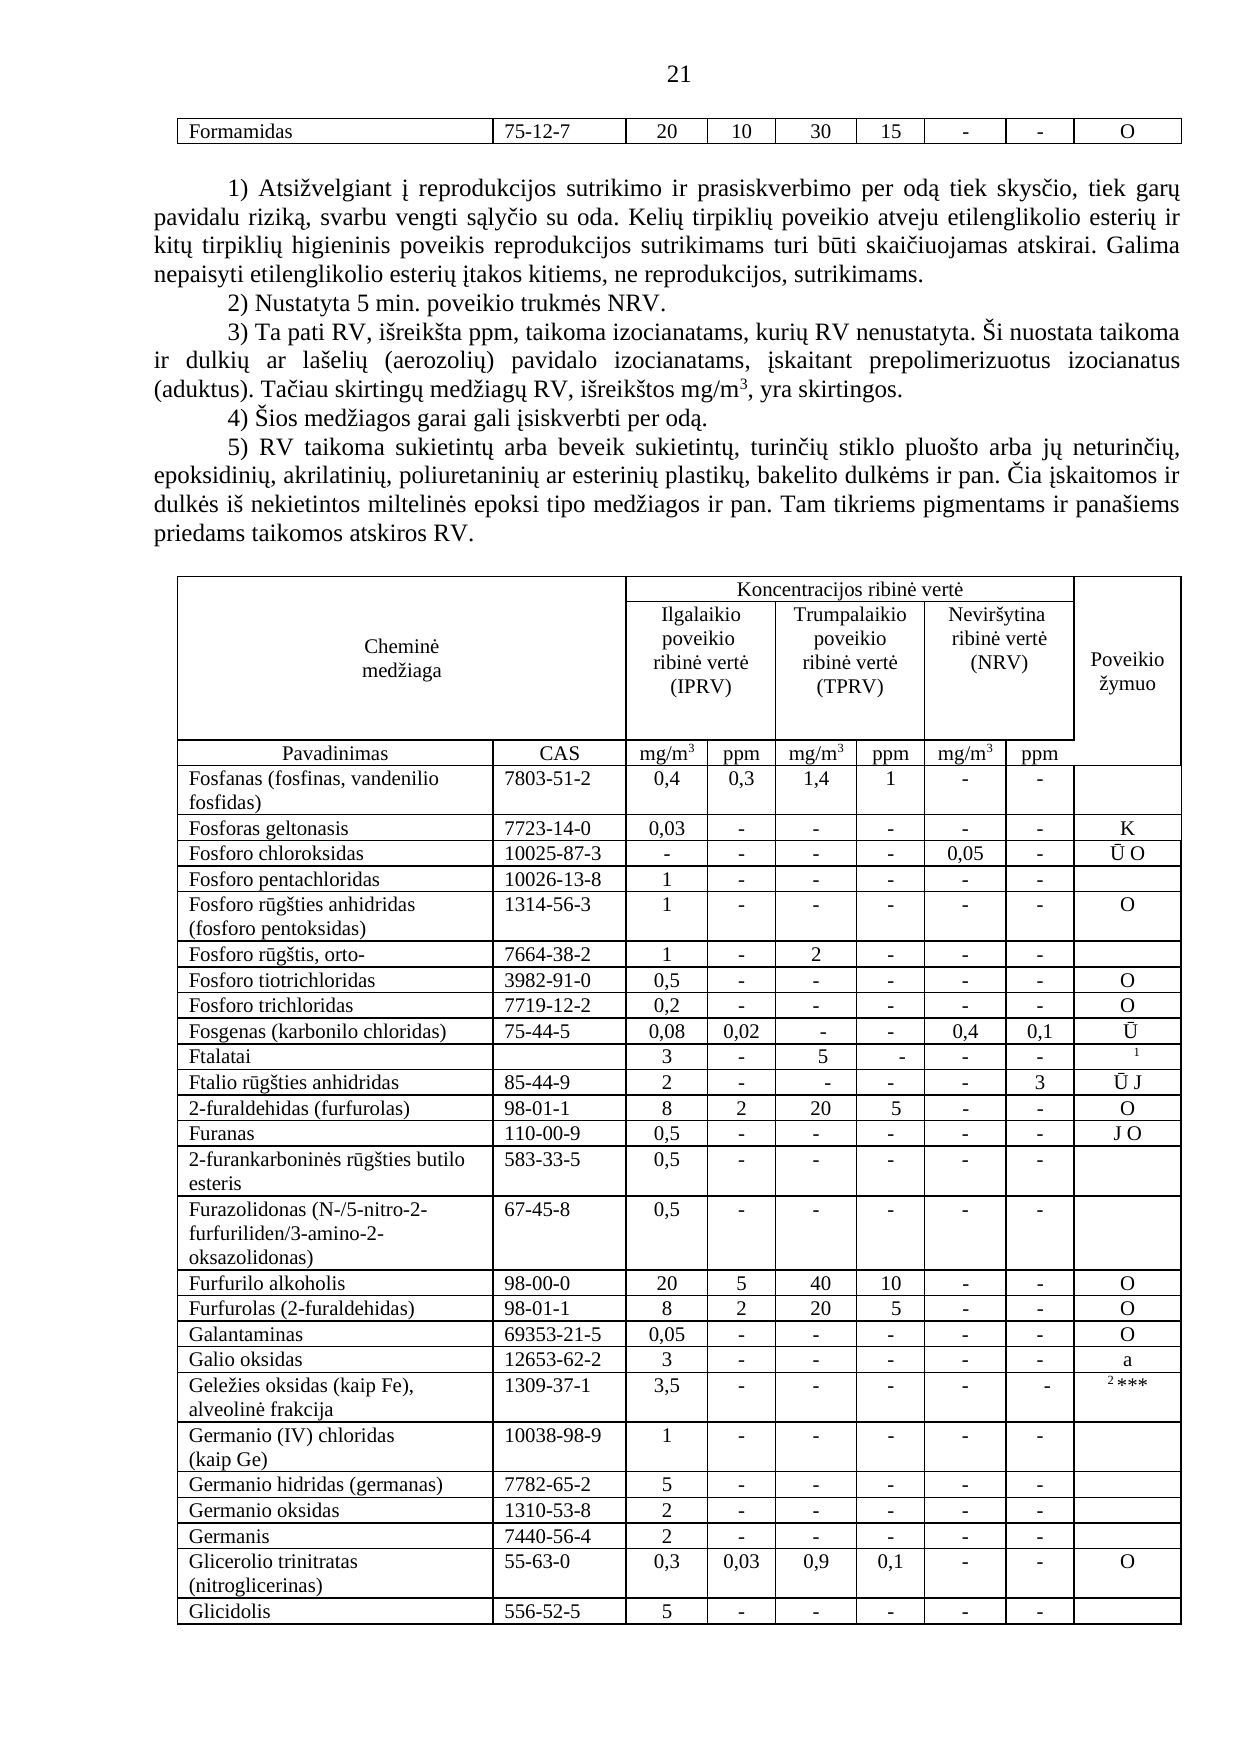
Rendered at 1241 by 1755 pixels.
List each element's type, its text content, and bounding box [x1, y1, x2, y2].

table_cell - [627, 841, 707, 865]
table_cell 7782-65-2 [494, 1472, 625, 1496]
table_cell Fosgenas (karbonilo chloridas) [178, 1019, 492, 1043]
table_cell - [1007, 968, 1073, 992]
table_cell 2 [776, 942, 856, 966]
table_cell 7440-56-4 [494, 1524, 625, 1548]
table_cell 67-45-8 [494, 1197, 625, 1269]
table_cell - [925, 1373, 1005, 1421]
table_cell - [925, 1070, 1005, 1094]
table_cell 0,02 [708, 1019, 775, 1043]
table_cell 10 [708, 119, 775, 143]
table_cell 1 [627, 942, 707, 966]
table_cell O [1075, 1549, 1180, 1597]
table_cell [1075, 1524, 1180, 1548]
table_cell - [1007, 1096, 1073, 1120]
table_cell - [1007, 1549, 1073, 1597]
table_cell - [857, 942, 924, 966]
table_cell Furfurolas (2-furaldehidas) [178, 1296, 492, 1320]
table_cell 1310-53-8 [494, 1498, 625, 1522]
table_cell Fosforo tiotrichloridas [178, 968, 492, 992]
table_cell [1075, 1599, 1180, 1623]
table_cell 0,3 [627, 1549, 707, 1597]
table_cell Trumpalaikio poveikio ribinė vertė (TPRV) [776, 602, 924, 739]
table_cell - [925, 815, 1005, 839]
table_cell - [1007, 841, 1073, 865]
table_cell 2 [708, 1296, 775, 1320]
table_cell 20 [627, 119, 707, 143]
table_cell - [1007, 1121, 1073, 1145]
text 3) Ta pati RV, išreikšta ppm, taikoma izocianatams, kurių RV nenustatyta. Ši nuostata taikoma ir dulkių ar lašelių (aerozolių) pavidalo izocianatams, įskaitant prepolimerizuotus izocianatus (aduktus). Tačiau skirtingų medžiagų RV, išreikštos mg/m3, yra skirtingos. [153, 317, 1181, 403]
table_cell Ū O [1075, 841, 1180, 865]
table_cell 2 [627, 1070, 707, 1094]
table_cell - [776, 1070, 856, 1094]
table_cell 5 [627, 1599, 707, 1623]
table_cell 69353-21-5 [494, 1322, 625, 1346]
table_cell - [1007, 1147, 1073, 1195]
table_cell - [708, 1147, 775, 1195]
table_cell 10038-98-9 [494, 1423, 625, 1471]
table_cell 3982-91-0 [494, 968, 625, 992]
table_cell 7803-51-2 [494, 766, 625, 814]
table_cell - [1007, 942, 1073, 966]
table_cell - [925, 867, 1005, 891]
table_cell mg/m3 [627, 741, 707, 765]
table_cell 3,5 [627, 1373, 707, 1421]
table_cell - [776, 1599, 856, 1623]
table_header Koncentracijos ribinė vertė [627, 577, 1073, 601]
table_cell K [1075, 815, 1181, 839]
table_cell 40 [776, 1271, 856, 1294]
table_cell - [776, 1524, 856, 1548]
table_cell - [708, 1423, 775, 1471]
table_cell 2 [708, 1096, 775, 1120]
table_cell O [1075, 993, 1180, 1017]
table_cell ppm [708, 741, 775, 765]
table_cell - [776, 993, 856, 1017]
table_cell 1 [627, 892, 707, 940]
table_cell 3 [627, 1045, 707, 1068]
table_cell Formamidas [178, 119, 492, 143]
table_cell 1309-37-1 [494, 1373, 625, 1421]
table_cell - [1007, 1197, 1073, 1269]
table_cell - [708, 892, 775, 940]
table_cell - [857, 1045, 924, 1068]
table_cell Fosforo rūgštis, orto- [178, 942, 492, 966]
table_cell - [857, 867, 924, 891]
table_cell Fosforo pentachloridas [178, 867, 492, 891]
table_cell Glicerolio trinitratas (nitroglicerinas) [178, 1549, 492, 1597]
table_cell - [925, 1045, 1005, 1068]
table_cell - [857, 1121, 924, 1145]
table_cell - [1007, 766, 1073, 814]
table_cell 2 *** [1075, 1373, 1180, 1421]
table_cell 0,4 [925, 1019, 1005, 1043]
table_cell - [925, 968, 1005, 992]
table_cell 1314-56-3 [494, 892, 625, 940]
table_cell ppm [1007, 741, 1074, 765]
table_cell - [925, 993, 1005, 1017]
table_cell O [1075, 892, 1180, 940]
table_cell - [1007, 867, 1073, 891]
table_cell O [1075, 119, 1181, 143]
table_cell [494, 1045, 625, 1068]
table_cell 10 [857, 1271, 924, 1294]
table_cell - [776, 815, 856, 839]
table_cell O [1075, 1296, 1180, 1320]
table_cell - [857, 1472, 924, 1496]
table_cell 1 [1075, 1045, 1180, 1068]
text 2) Nustatyta 5 min. poveikio trukmės NRV. [153, 288, 1181, 317]
table_cell 2 [627, 1524, 707, 1548]
table_cell 55-63-0 [494, 1549, 625, 1597]
table_cell - [857, 1070, 924, 1094]
table_cell O [1075, 968, 1180, 992]
table_cell 1 [627, 867, 707, 891]
table_cell [1075, 766, 1181, 814]
table_cell - [1007, 1322, 1073, 1346]
table_cell 75-12-7 [494, 119, 625, 143]
table_cell - [925, 1498, 1005, 1522]
table_cell 3 [627, 1347, 707, 1371]
table_cell 0,3 [708, 766, 775, 814]
table_cell - [1007, 1347, 1073, 1371]
table_cell 556-52-5 [494, 1599, 625, 1623]
table_cell - [776, 1423, 856, 1471]
table_cell 0,05 [925, 841, 1005, 865]
table_cell Germanio oksidas [178, 1498, 492, 1522]
table_cell - [708, 1373, 775, 1421]
table_cell [1075, 1147, 1180, 1195]
table_cell - [857, 1019, 924, 1043]
table_cell 1 [627, 1423, 707, 1471]
table_cell 15 [857, 119, 924, 143]
table_cell O [1075, 1271, 1180, 1294]
table_cell 0,03 [708, 1549, 775, 1597]
table_cell - [708, 942, 775, 966]
table_cell [1075, 1423, 1180, 1471]
table_cell O [1075, 1322, 1180, 1346]
table_cell - [857, 1347, 924, 1371]
table_cell - [857, 1524, 924, 1548]
table_cell 7664-38-2 [494, 942, 625, 966]
table_cell - [776, 1498, 856, 1522]
table_cell - [708, 815, 775, 839]
table_cell Galio oksidas [178, 1347, 492, 1371]
table_cell - [776, 867, 856, 891]
table_cell - [708, 1498, 775, 1522]
table_cell - [708, 1121, 775, 1145]
table_cell - [708, 1197, 775, 1269]
table_cell Germanis [178, 1524, 492, 1548]
table_cell - [1007, 892, 1073, 940]
table_cell - [925, 1197, 1005, 1269]
table_cell - [857, 1147, 924, 1195]
table_cell 0,1 [857, 1549, 924, 1597]
table_cell - [1007, 1373, 1073, 1421]
table_cell 2-furaldehidas (furfurolas) [178, 1096, 492, 1120]
table_cell ppm [857, 741, 924, 765]
table_cell - [1007, 1524, 1073, 1548]
table_header Cheminė medžiaga [178, 577, 625, 739]
table_cell - [925, 119, 1005, 143]
table_cell - [925, 1423, 1005, 1471]
table_cell [1075, 1498, 1180, 1522]
table_cell - [925, 1472, 1005, 1496]
table_cell Geležies oksidas (kaip Fe), alveolinė frakcija [178, 1373, 492, 1421]
table_cell Fosfanas (fosfinas, vandenilio fosfidas) [178, 766, 492, 814]
table_cell 12653-62-2 [494, 1347, 625, 1371]
table_cell 5 [708, 1271, 775, 1294]
table_cell 5 [857, 1096, 924, 1120]
table_cell - [708, 867, 775, 891]
table_cell - [857, 1373, 924, 1421]
table_cell 0,1 [1007, 1019, 1073, 1043]
table_cell - [708, 841, 775, 865]
table_cell - [1007, 1472, 1073, 1496]
table_cell 0,2 [627, 993, 707, 1017]
table_cell - [1007, 815, 1073, 839]
table_cell - [857, 1322, 924, 1346]
table_cell Furanas [178, 1121, 492, 1145]
table_cell - [776, 1019, 856, 1043]
table_cell 30 [776, 119, 856, 143]
table_cell J O [1075, 1121, 1180, 1145]
table_cell 8 [627, 1096, 707, 1120]
table_cell 2 [627, 1498, 707, 1522]
table_cell Fosforas geltonasis [178, 815, 492, 839]
table_cell - [925, 1347, 1005, 1371]
table_cell - [857, 1498, 924, 1522]
table_cell [1075, 1197, 1180, 1269]
table_cell 8 [627, 1296, 707, 1320]
table_cell - [925, 942, 1005, 966]
table_cell [1075, 942, 1180, 966]
table_cell - [925, 1296, 1005, 1320]
text 5) RV taikoma sukietintų arba beveik sukietintų, turinčių stiklo pluošto arba jų neturinčių, epoksidinių, akrilatinių, poliuretaninių ar esterinių plastikų, bakelito dulkėms ir pan. Čia įskaitomos ir dulkės iš nekietintos miltelinės epoksi tipo medžiagos ir pan. Tam tikriems pigmentams ir panašiems priedams taikomos atskiros RV. [153, 432, 1181, 547]
table_cell O [1075, 1096, 1180, 1120]
table_cell Glicidolis [178, 1599, 492, 1623]
table_cell - [857, 892, 924, 940]
table_cell - [776, 1347, 856, 1371]
table_cell Galantaminas [178, 1322, 492, 1346]
table_cell 0,5 [627, 968, 707, 992]
table_cell 0,5 [627, 1197, 707, 1269]
table_cell - [857, 968, 924, 992]
table_cell Pavadinimas [178, 741, 492, 765]
table_cell 98-01-1 [494, 1296, 625, 1320]
table_cell - [708, 1472, 775, 1496]
table_cell 0,4 [627, 766, 707, 814]
table_cell 85-44-9 [494, 1070, 625, 1094]
table_cell 20 [776, 1096, 856, 1120]
table_cell 3 [1007, 1070, 1073, 1094]
table_cell - [925, 1322, 1005, 1346]
table_cell 0,08 [627, 1019, 707, 1043]
table_cell - [708, 1347, 775, 1371]
table_cell 0,05 [627, 1322, 707, 1346]
table_cell Germanio hidridas (germanas) [178, 1472, 492, 1496]
table_cell - [776, 968, 856, 992]
table_cell - [776, 1197, 856, 1269]
table_cell mg/m3 [925, 741, 1005, 765]
table_cell 1 [857, 766, 924, 814]
table_cell - [857, 993, 924, 1017]
table_cell 75-44-5 [494, 1019, 625, 1043]
table_cell 2-furankarboninės rūgšties butilo esteris [178, 1147, 492, 1195]
table_cell 5 [857, 1296, 924, 1320]
table_cell - [1007, 993, 1073, 1017]
table_cell - [776, 841, 856, 865]
table_cell Ftalatai [178, 1045, 492, 1068]
table_cell - [925, 1524, 1005, 1548]
table_cell Furazolidonas (N-/5-nitro-2-furfuriliden/3-amino-2-oksazolidonas) [178, 1197, 492, 1269]
table_cell - [857, 841, 924, 865]
table_cell - [708, 1599, 775, 1623]
table_cell - [1007, 1271, 1073, 1294]
table_cell Furfurilo alkoholis [178, 1271, 492, 1294]
table_cell 110-00-9 [494, 1121, 625, 1145]
table_cell 98-01-1 [494, 1096, 625, 1120]
table_cell - [925, 1147, 1005, 1195]
table_cell - [1007, 1296, 1073, 1320]
table_cell 7719-12-2 [494, 993, 625, 1017]
table_cell 0,5 [627, 1121, 707, 1145]
table_cell Ū [1075, 1019, 1180, 1043]
table_cell - [708, 1045, 775, 1068]
table_cell 98-00-0 [494, 1271, 625, 1294]
table_cell - [1007, 1498, 1073, 1522]
table_cell - [857, 815, 924, 839]
table_cell 10025-87-3 [494, 841, 625, 865]
text 4) Šios medžiagos garai gali įsiskverbti per odą. [153, 403, 1181, 432]
table_cell - [776, 1121, 856, 1145]
table_cell - [925, 1549, 1005, 1597]
table_cell Fosforo chloroksidas [178, 841, 492, 865]
table_cell 5 [627, 1472, 707, 1496]
table_cell [1075, 1472, 1180, 1496]
table_cell Ilgalaikio poveikio ribinė vertė (IPRV) [627, 602, 775, 739]
table_cell 0,03 [627, 815, 707, 839]
table_cell - [925, 766, 1005, 814]
table_cell - [925, 1271, 1005, 1294]
table_cell mg/m3 [776, 741, 856, 765]
table_cell - [776, 1373, 856, 1421]
table_cell - [1007, 1599, 1073, 1623]
table_cell 20 [776, 1296, 856, 1320]
table_header Poveikio žymuo [1074, 577, 1180, 765]
table_cell 10026-13-8 [494, 867, 625, 891]
table_cell - [1007, 119, 1073, 143]
table_cell - [925, 1599, 1005, 1623]
text 1) Atsižvelgiant į reprodukcijos sutrikimo ir prasiskverbimo per odą tiek skysčio, tiek garų pavidalu riziką, svarbu vengti sąlyčio su oda. Kelių tirpiklių poveikio atveju etilenglikolio esterių ir kitų tirpiklių higieninis poveikis reprodukcijos sutrikimams turi būti skaičiuojamas atskirai. Galima nepaisyti etilenglikolio esterių įtakos kitiems, ne reprodukcijos, sutrikimams. [153, 173, 1181, 288]
table_cell 5 [776, 1045, 856, 1068]
table_cell a [1075, 1347, 1180, 1371]
table_cell - [708, 993, 775, 1017]
table_cell - [1007, 1423, 1073, 1471]
table_cell - [776, 1147, 856, 1195]
table_cell - [708, 1524, 775, 1548]
table_cell [1075, 867, 1180, 891]
table_cell - [857, 1197, 924, 1269]
table_cell Ftalio rūgšties anhidridas [178, 1070, 492, 1094]
table_cell - [776, 1472, 856, 1496]
table_cell - [776, 1322, 856, 1346]
table_cell - [708, 1070, 775, 1094]
table_cell Neviršytina ribinė vertė (NRV) [925, 602, 1073, 739]
table_cell - [857, 1599, 924, 1623]
table_cell - [857, 1423, 924, 1471]
table_cell 7723-14-0 [494, 815, 625, 839]
table_cell Germanio (IV) chloridas (kaip Ge) [178, 1423, 492, 1471]
table_cell 1,4 [776, 766, 856, 814]
table_cell 20 [627, 1271, 707, 1294]
table_cell 0,5 [627, 1147, 707, 1195]
table_cell 583-33-5 [494, 1147, 625, 1195]
table_cell - [925, 1121, 1005, 1145]
table_cell - [925, 1096, 1005, 1120]
table_cell 0,9 [776, 1549, 856, 1597]
table_cell Fosforo rūgšties anhidridas (fosforo pentoksidas) [178, 892, 492, 940]
table_cell Ū J [1075, 1070, 1180, 1094]
table_cell - [708, 1322, 775, 1346]
table_cell CAS [494, 741, 625, 765]
table_cell - [1007, 1045, 1073, 1068]
table_cell - [776, 892, 856, 940]
table_cell Fosforo trichloridas [178, 993, 492, 1017]
table_cell - [708, 968, 775, 992]
table_cell - [925, 892, 1005, 940]
